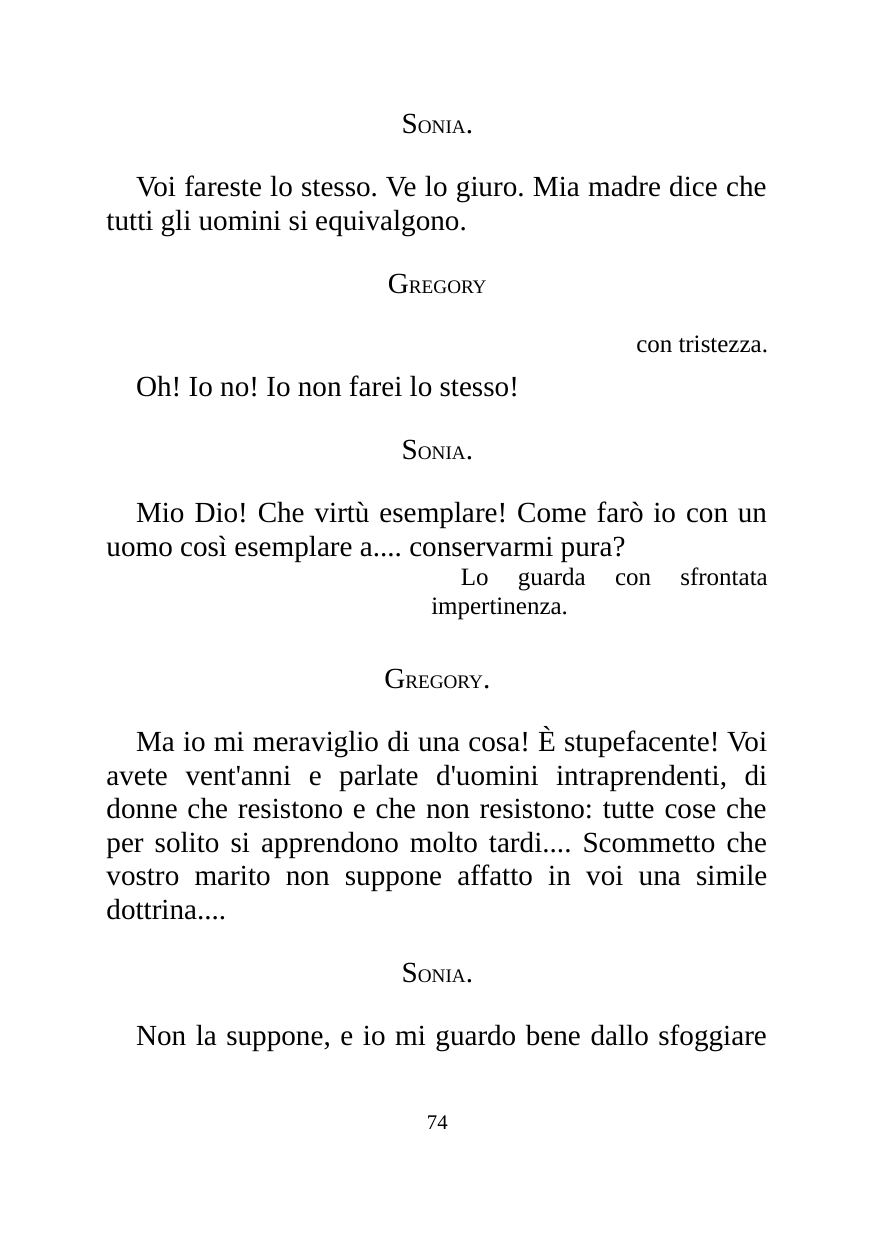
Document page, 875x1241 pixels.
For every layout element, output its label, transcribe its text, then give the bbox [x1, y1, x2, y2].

text Ma io mi meraviglio di una cosa! È stupefacente! Voi avete vent'anni e parlate d'uomini intraprendenti, di donne che resistono e che non resistono: tutte cose che per solito si apprendono molto tardi.... Scommetto che vostro marito non suppone affatto in voi una simile dottrina.... [106, 724, 768, 926]
text Gregory [106, 266, 768, 299]
text Oh! Io no! Io non farei lo stesso! [106, 369, 768, 403]
text Sonia. [106, 432, 768, 466]
text Gregory. [106, 661, 768, 695]
text Lo guarda con sfrontata impertinenza. [431, 562, 768, 620]
text con tristezza. [431, 329, 768, 358]
text Sonia. [106, 106, 768, 140]
text Mio Dio! Che virtù esemplare! Come farò io con un uomo così esemplare a.... conservarmi pura? [106, 495, 768, 562]
text Voi fareste lo stesso. Ve lo giuro. Mia madre dice che tutti gli uomini si equivalgono. [106, 169, 768, 236]
text Non la suppone, e io mi guardo bene dallo sfoggiare [106, 1018, 768, 1052]
text Sonia. [106, 955, 768, 988]
